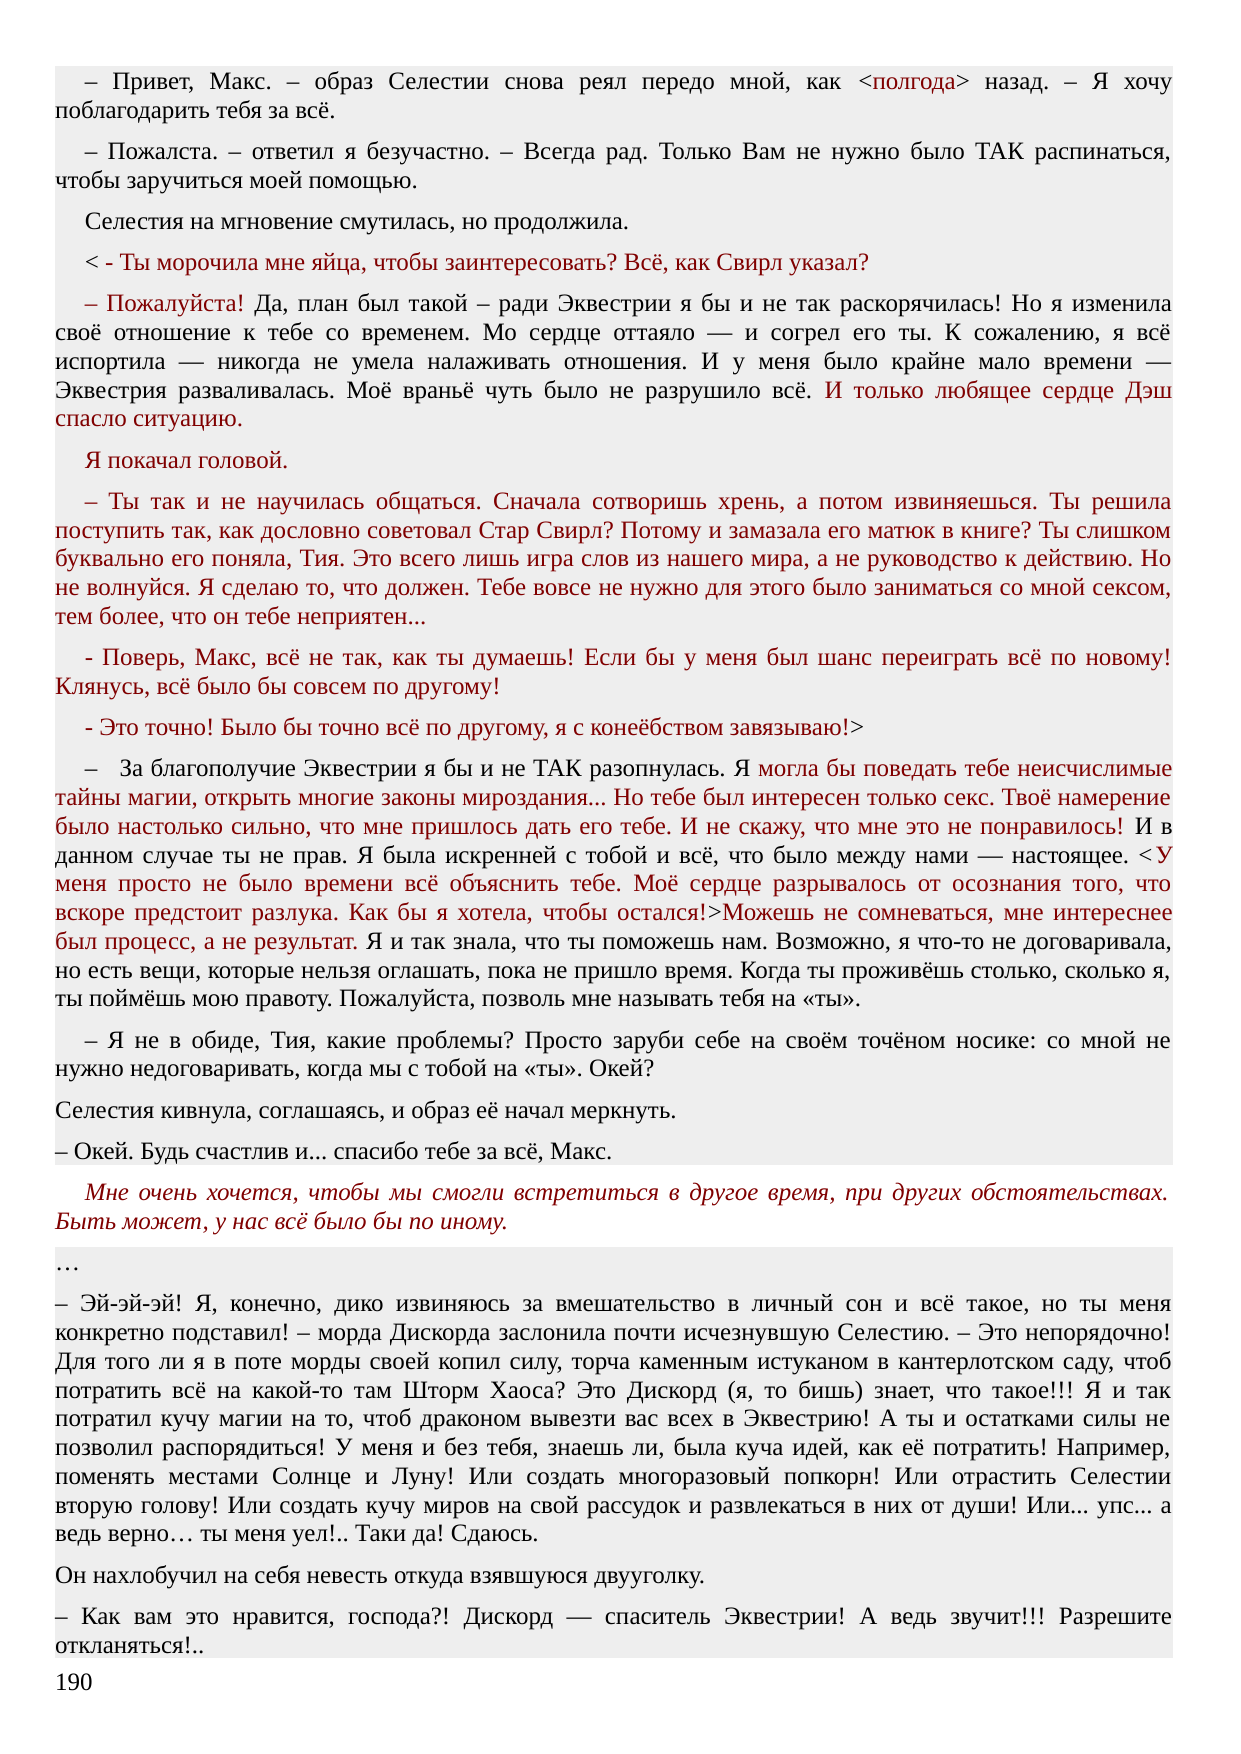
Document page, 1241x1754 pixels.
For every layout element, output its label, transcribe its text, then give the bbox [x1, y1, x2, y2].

text … [55, 1247, 1173, 1276]
text – Как вам это нравится, господа?! Дискорд — спаситель Эквестрии! А ведь звучит!!! Разрешите откланяться!.. [55, 1601, 1173, 1658]
text – Пожалста. – ответил я безучастно. – Всегда рад. Только Вам не нужно было ТАК распинаться, чтобы заручиться моей помощью. [55, 136, 1173, 193]
text – Привет, Макс. – образ Селестии снова реял передо мной, как <полгода> назад. – Я хочу поблагодарить тебя за всё. [55, 66, 1173, 123]
text Селестия на мгновение смутилась, но продолжила. [55, 206, 1173, 235]
text < - Ты морочила мне яйца, чтобы заинтересовать? Всё, как Свирл указал? [55, 247, 1173, 276]
text Селестия кивнула, соглашаясь, и образ её начал меркнуть. [55, 1095, 1173, 1123]
text – Эй-эй-эй! Я, конечно, дико извиняюсь за вмешательство в личный сон и всё такое, но ты меня конкретно подставил! – морда Дискорда заслонила почти исчезнувшую Селестию. – Это непорядочно! Для того ли я в поте морды своей копил силу, торча каменным истуканом в кантерлотском саду, чтоб потратить всё на какой-то там Шторм Хаоса? Это Дискорд (я, то бишь) знает, что такое!!! Я и так потратил кучу магии на то, чтоб драконом вывезти вас всех в Эквестрию! А ты и остатками силы не позволил распорядиться! У меня и без тебя, знаешь ли, была куча идей, как её потратить! Например, поменять местами Солнце и Луну! Или создать многоразовый попкорн! Или отрастить Селестии вторую голову! Или создать кучу миров на свой рассудок и развлекаться в них от души! Или... упс... а ведь верно… ты меня уел!.. Таки да! Сдаюсь. [55, 1288, 1173, 1547]
text - Это точно! Было бы точно всё по другому, я с конеёбством завязываю!> [55, 712, 1173, 741]
text Мне очень хочется, чтобы мы смогли встретиться в другое время, при других обстоятельствах. Быть может, у нас всё было бы по иному. [55, 1177, 1173, 1235]
text – За благополучие Эквестрии я бы и не ТАК разопнулась. Я могла бы поведать тебе неисчислимые тайны магии, открыть многие законы мироздания... Но тебе был интересен только секс. Твоё намерение было настолько сильно, что мне пришлось дать его тебе. И не скажу, что мне это не понравилось! И в данном случае ты не прав. Я была искренней с тобой и всё, что было между нами — настоящее. <У меня просто не было времени всё объяснить тебе. Моё сердце разрывалось от осознания того, что вскоре предстоит разлука. Как бы я хотела, чтобы остался!>Можешь не сомневаться, мне интереснее был процесс, а не результат. Я и так знала, что ты поможешь нам. Возможно, я что-то не договаривала, но есть вещи, которые нельзя оглашать, пока не пришло время. Когда ты проживёшь столько, сколько я, ты поймёшь мою правоту. Пожалуйста, позволь мне называть тебя на «ты». [55, 753, 1173, 1012]
text Я покачал головой. [55, 445, 1173, 473]
text – Я не в обиде, Тия, какие проблемы? Просто заруби себе на своём точёном носике: со мной не нужно недоговаривать, когда мы с тобой на «ты». Окей? [55, 1025, 1173, 1082]
text – Ты так и не научилась общаться. Сначала сотворишь хрень, а потом извиняешься. Ты решила поступить так, как дословно советовал Стар Свирл? Потому и замазала его матюк в книге? Ты слишком буквально его поняла, Тия. Это всего лишь игра слов из нашего мира, а не руководство к действию. Но не волнуйся. Я сделаю то, что должен. Тебе вовсе не нужно для этого было заниматься со мной сексом, тем более, что он тебе неприятен... [55, 486, 1173, 630]
text Он нахлобучил на себя невесть откуда взявшуюся двууголку. [55, 1560, 1173, 1588]
text – Пожалуйста! Да, план был такой – ради Эквестрии я бы и не так раскорячилась! Но я изменила своё отношение к тебе со временем. Мо сердце оттаяло — и согрел его ты. К сожалению, я всё испортила — никогда не умела налаживать отношения. И у меня было крайне мало времени — Эквестрия разваливалась. Моё враньё чуть было не разрушило всё. И только любящее сердце Дэш спасло ситуацию. [55, 288, 1173, 432]
text - Поверь, Макс, всё не так, как ты думаешь! Если бы у меня был шанс переиграть всё по новому! Клянусь, всё было бы совсем по другому! [55, 642, 1173, 700]
text – Окей. Будь счастлив и... спасибо тебе за всё, Макс. [55, 1136, 1173, 1165]
